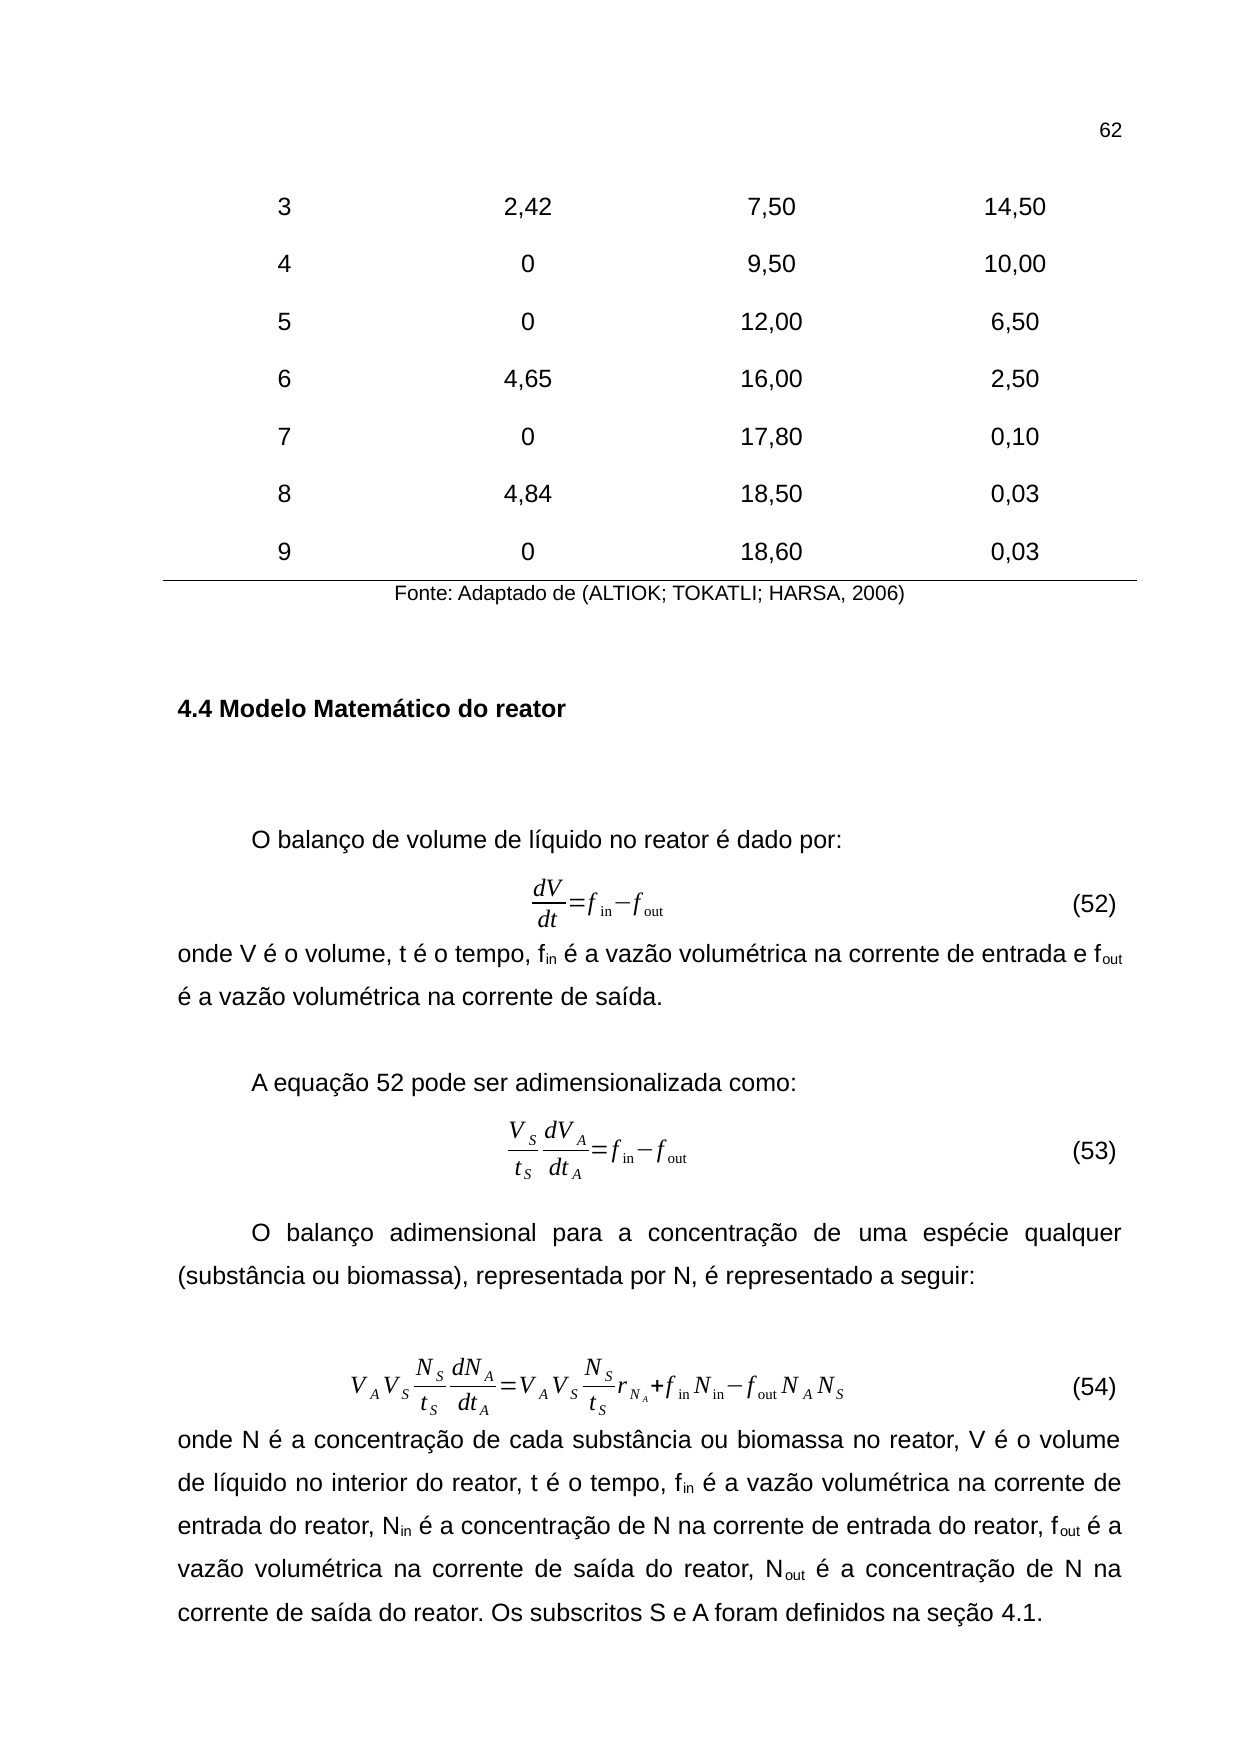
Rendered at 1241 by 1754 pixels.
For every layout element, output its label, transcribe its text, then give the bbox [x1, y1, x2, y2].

table_cell 5 [163, 292, 406, 349]
table_cell 2,50 [893, 350, 1137, 407]
table_header [177, 1347, 1017, 1425]
table_cell 16,00 [650, 350, 893, 407]
table_cell 0 [406, 522, 649, 579]
table_cell 7,50 [650, 177, 893, 234]
table_cell 4 [163, 235, 406, 292]
table_cell 17,80 [650, 407, 893, 464]
table_cell 18,60 [650, 522, 893, 579]
table_header (54) [1017, 1347, 1122, 1425]
table_header [177, 1111, 1017, 1189]
table_cell 0,03 [893, 465, 1137, 522]
table_cell 4,84 [406, 465, 649, 522]
table_cell 14,50 [893, 177, 1137, 234]
table_cell 0 [406, 407, 649, 464]
table_cell 12,00 [650, 292, 893, 349]
table_cell 0,10 [893, 407, 1137, 464]
subtitle Modelo Matemático do reator [177, 694, 1122, 722]
table_cell 2,42 [406, 177, 649, 234]
text O balanço de volume de líquido no reator é dado por: [177, 825, 1122, 854]
table_cell 4,65 [406, 350, 649, 407]
text onde N é a concentração de cada substância ou biomassa no reator, V é o volume de líquido no interior do reator, t é o tempo, fin é a vazão volumétrica na corrente de entrada do reator, Nin é a concentração de N na corrente de entrada do reator, fout é a vazão volumétrica na corrente de saída do reator, Nout é a concentração de N na corrente de saída do reator. Os subscritos S e A foram definidos na seção 4.1. [177, 1425, 1122, 1626]
text A equação 52 pode ser adimensionalizada como: [177, 1068, 1122, 1097]
table_header (52) [1017, 869, 1122, 939]
text onde V é o volume, t é o tempo, fin é a vazão volumétrica na corrente de entrada e fout é a vazão volumétrica na corrente de saída. [177, 939, 1122, 1011]
table_cell 9,50 [650, 235, 893, 292]
table_cell 8 [163, 465, 406, 522]
table_header [177, 869, 1017, 939]
table_cell 0 [406, 292, 649, 349]
table_cell 0,03 [893, 522, 1137, 579]
text O balanço adimensional para a concentração de uma espécie qualquer (substância ou biomassa), representada por N, é representado a seguir: [177, 1218, 1122, 1290]
table_cell 18,50 [650, 465, 893, 522]
table_cell 0 [406, 235, 649, 292]
table_cell 6,50 [893, 292, 1137, 349]
table_cell 9 [163, 522, 406, 579]
table_cell 7 [163, 407, 406, 464]
table_header (53) [1017, 1111, 1122, 1189]
table_cell 10,00 [893, 235, 1137, 292]
table_cell 3 [163, 177, 406, 234]
table_cell 6 [163, 350, 406, 407]
text Fonte: Adaptado de (ALTIOK; TOKATLI; HARSA, 2006) [177, 581, 1122, 605]
